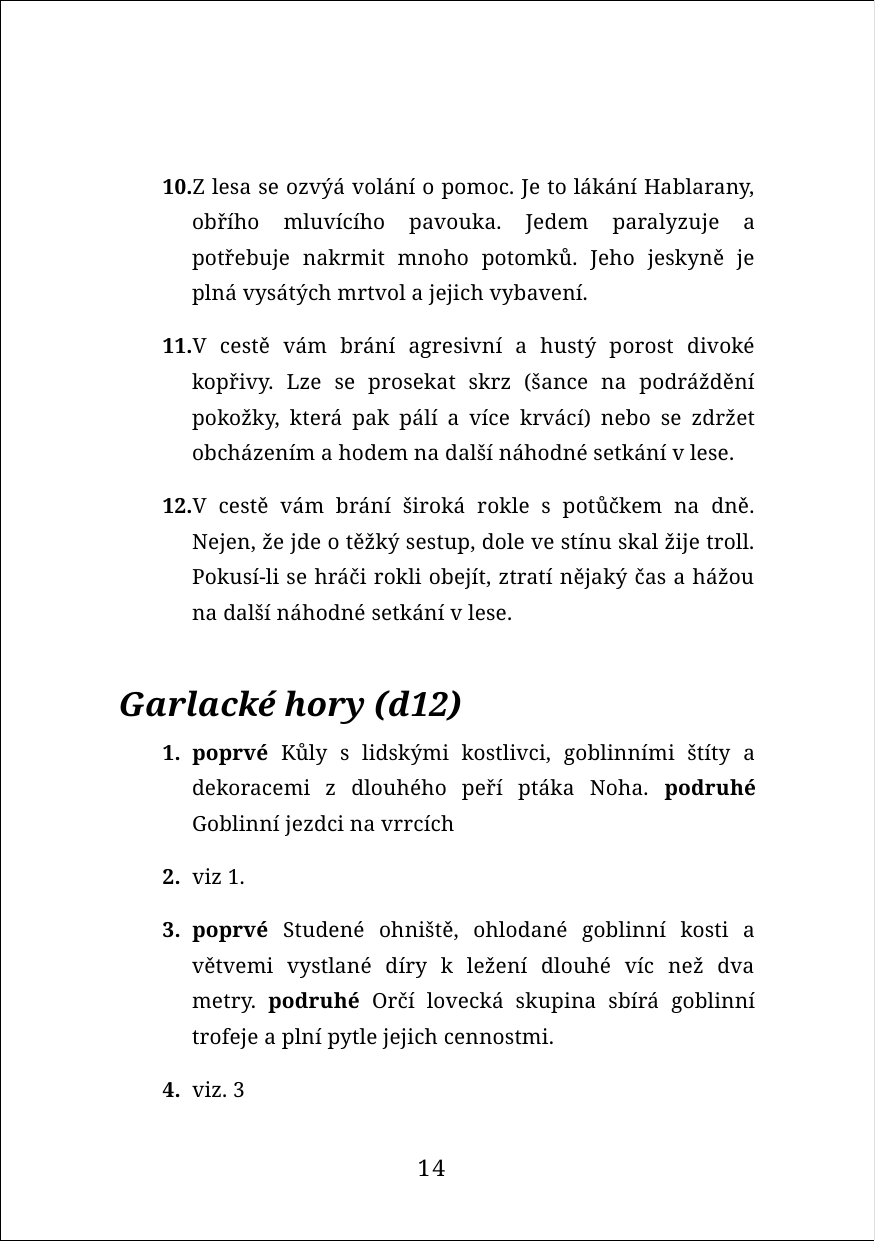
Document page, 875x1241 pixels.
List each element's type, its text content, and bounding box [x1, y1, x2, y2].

list Z lesa se ozvýá volání o pomoc. Je to lákání Hablarany, obřího mluvícího pavouka. Jedem paralyzuje a potřebuje nakrmit mnoho potomků. Jeho jeskyně je plná vysátých mrtvol a jejich vybavení. [162, 172, 756, 307]
list viz 1. [162, 862, 756, 891]
subtitle Garlacké hory (d12) [118, 681, 756, 726]
list poprvé Studené ohniště, ohlodané goblinní kosti a větvemi vystlané díry k ležení dlouhé víc než dva metry. podruhé Orčí lovecká skupina sbírá goblinní trofeje a plní pytle jejich cennostmi. [162, 915, 756, 1050]
list V cestě vám brání agresivní a hustý porost divoké kopřivy. Lze se prosekat skrz (šance na podráždění pokožky, která pak pálí a více krvácí) nebo se zdržet obcházením a hodem na další náhodné setkání v lese. [162, 332, 756, 467]
list viz. 3 [162, 1075, 756, 1104]
list V cestě vám brání široká rokle s potůčkem na dně. Nejen, že jde o těžký sestup, dole ve stínu skal žije troll. Pokusí-li se hráči rokli obejít, ztratí nějaký čas a hážou na další náhodné setkání v lese. [162, 491, 756, 626]
list poprvé Kůly s lidskými kostlivci, goblinními štíty a dekoracemi z dlouhého peří ptáka Noha. podruhé Goblinní jezdci na vrrcích [162, 738, 756, 837]
